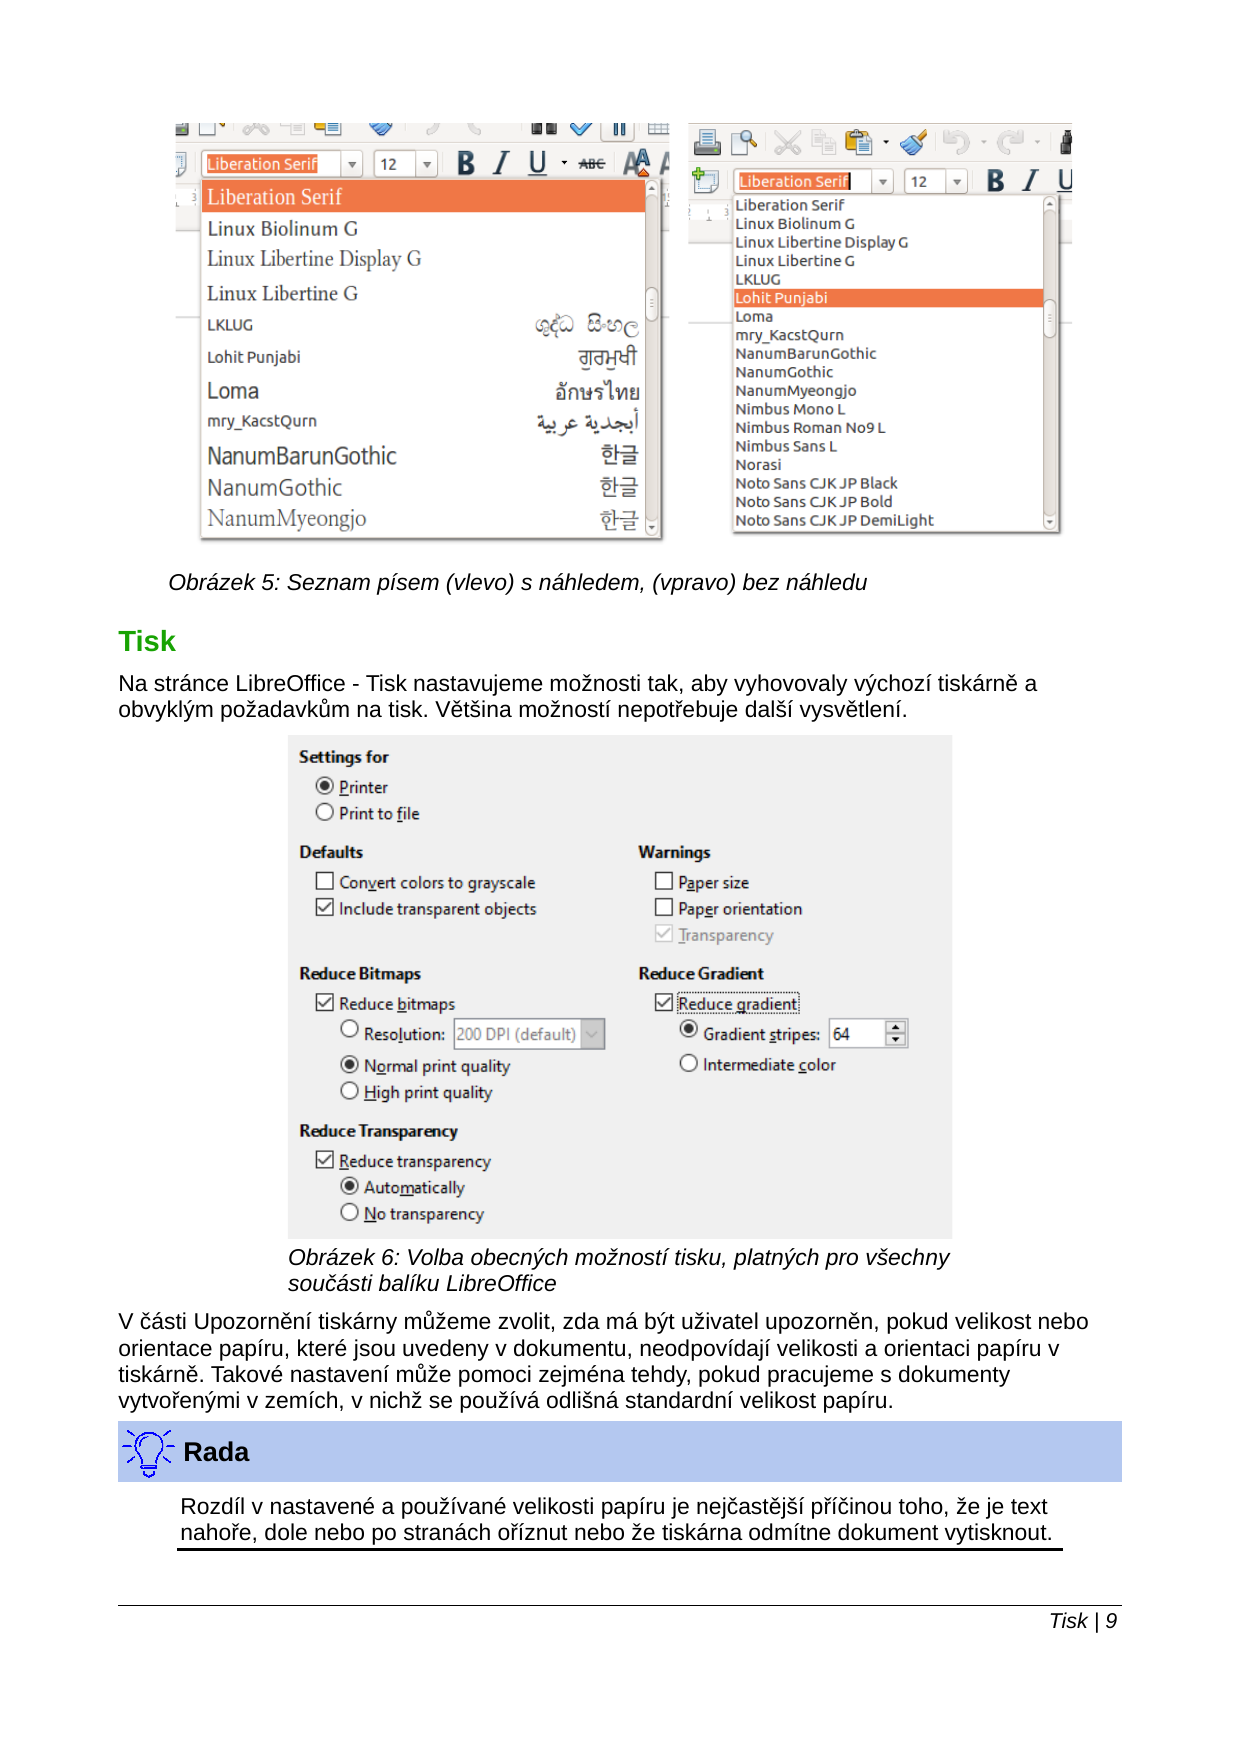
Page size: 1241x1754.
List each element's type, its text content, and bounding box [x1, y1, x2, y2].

table_header [683, 118, 1078, 563]
text Rozdíl v nastavené a používané velikosti papíru je nejčastější příčinou toho, že je text nahoře, dole nebo po stranách oříznut nebo že tiskárna odmítne dokument vytisknout. [177, 1490, 1063, 1548]
table_header [163, 118, 682, 563]
text V části Upozornění tiskárny můžeme zvolit, zda má být uživatel upozorněn, pokud velikost nebo orientace papíru, které jsou uvedeny v dokumentu, neodpovídají velikosti a orientaci papíru v tiskárně. Takové nastavení může pomoci zejména tehdy, pokud pracujeme s dokumenty vytvořenými v zemích, v nichž se používá odlišná standardní velikost papíru. [118, 1308, 1122, 1414]
subtitle Rada [118, 1421, 1122, 1482]
picture [119, 1422, 179, 1482]
subtitle Tisk [118, 624, 1122, 658]
table_cell Obrázek 5: Seznam písem (vlevo) s náhledem, (vpravo) bez náhledu [163, 563, 1078, 601]
text Obrázek 6: Volba obecných možností tisku, platných pro všechny součásti balíku LibreOffice [288, 1239, 952, 1296]
picture [688, 123, 1073, 537]
text Na stránce LibreOffice - Tisk nastavujeme možnosti tak, aby vyhovovaly výchozí tiskárně a obvyklým požadavkům na tisk. Většina možností nepotřebuje další vysvětlení. [118, 670, 1122, 722]
picture [287, 735, 953, 1239]
picture [175, 123, 670, 546]
